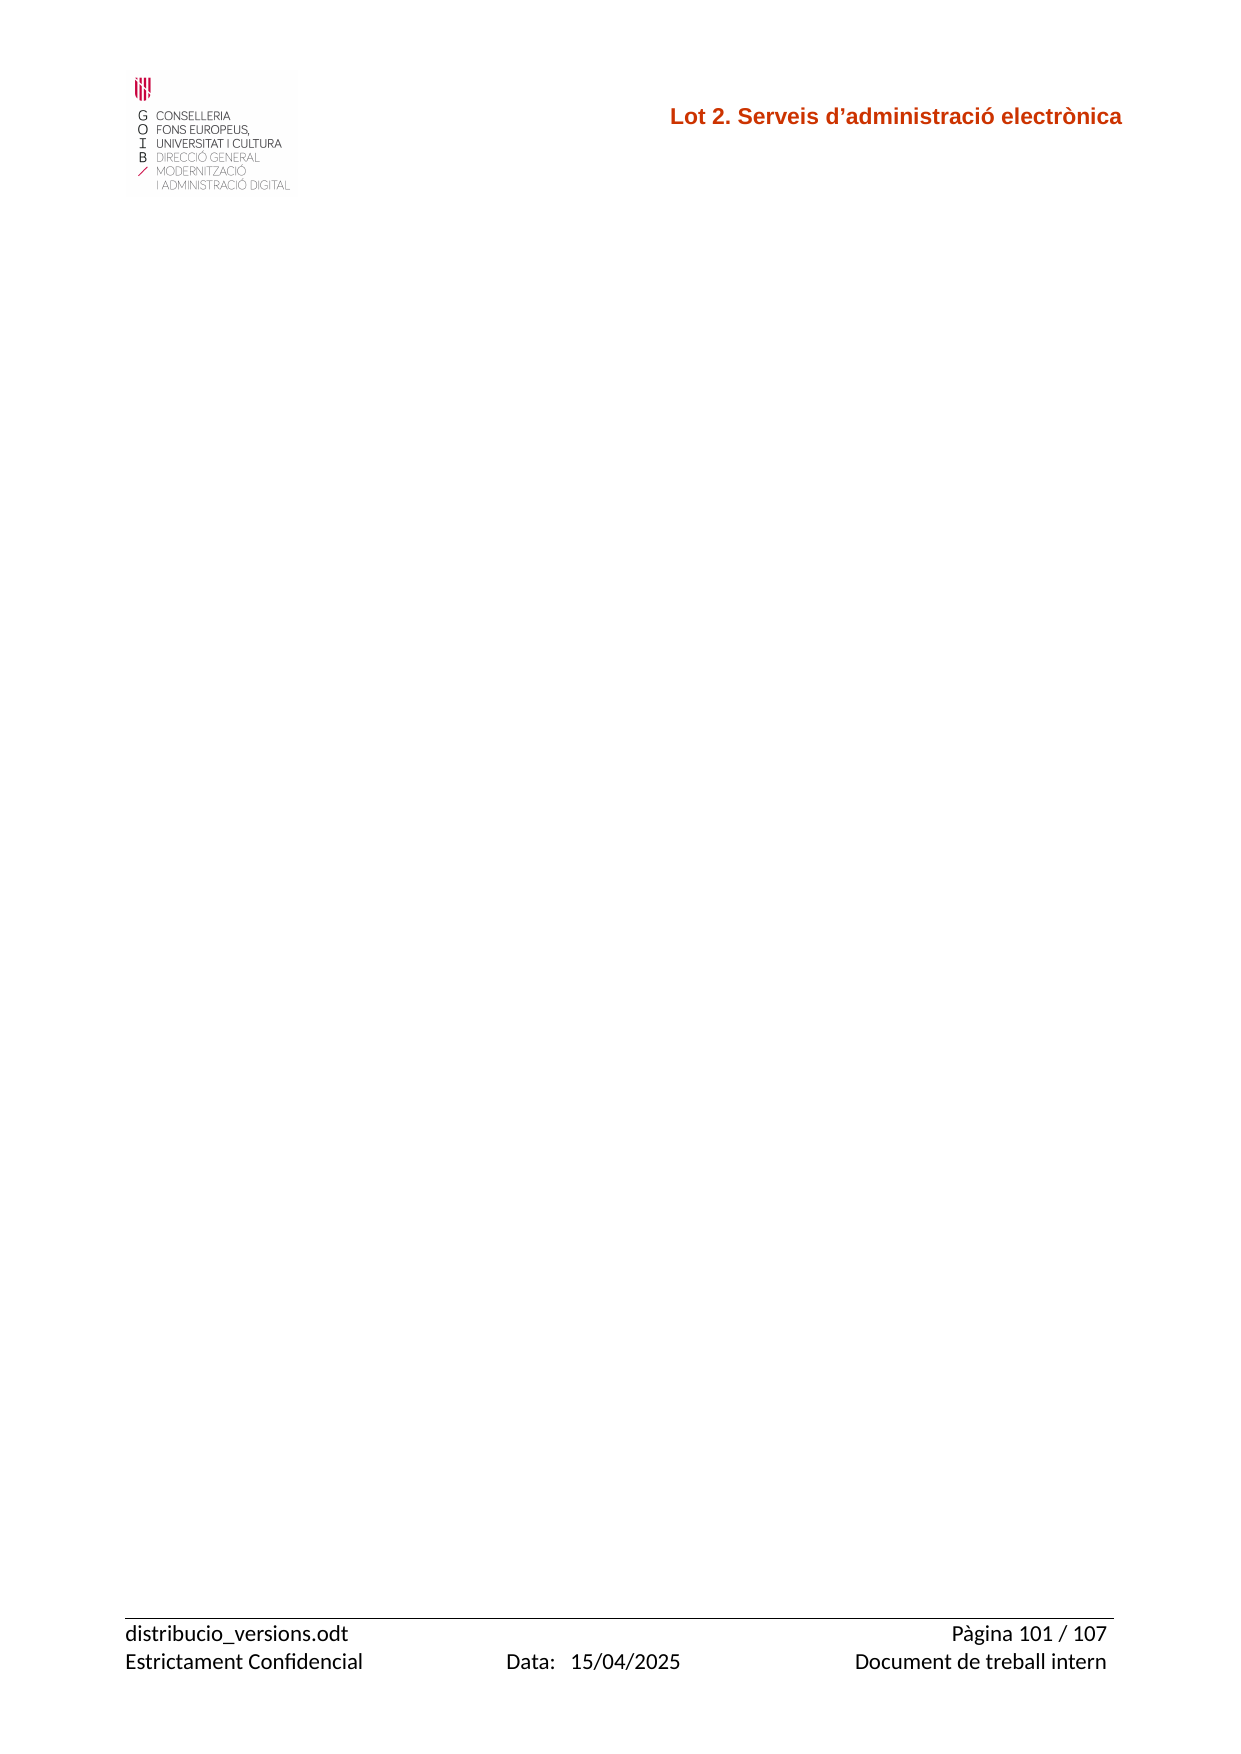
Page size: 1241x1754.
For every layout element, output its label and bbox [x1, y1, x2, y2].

picture [126, 70, 299, 197]
